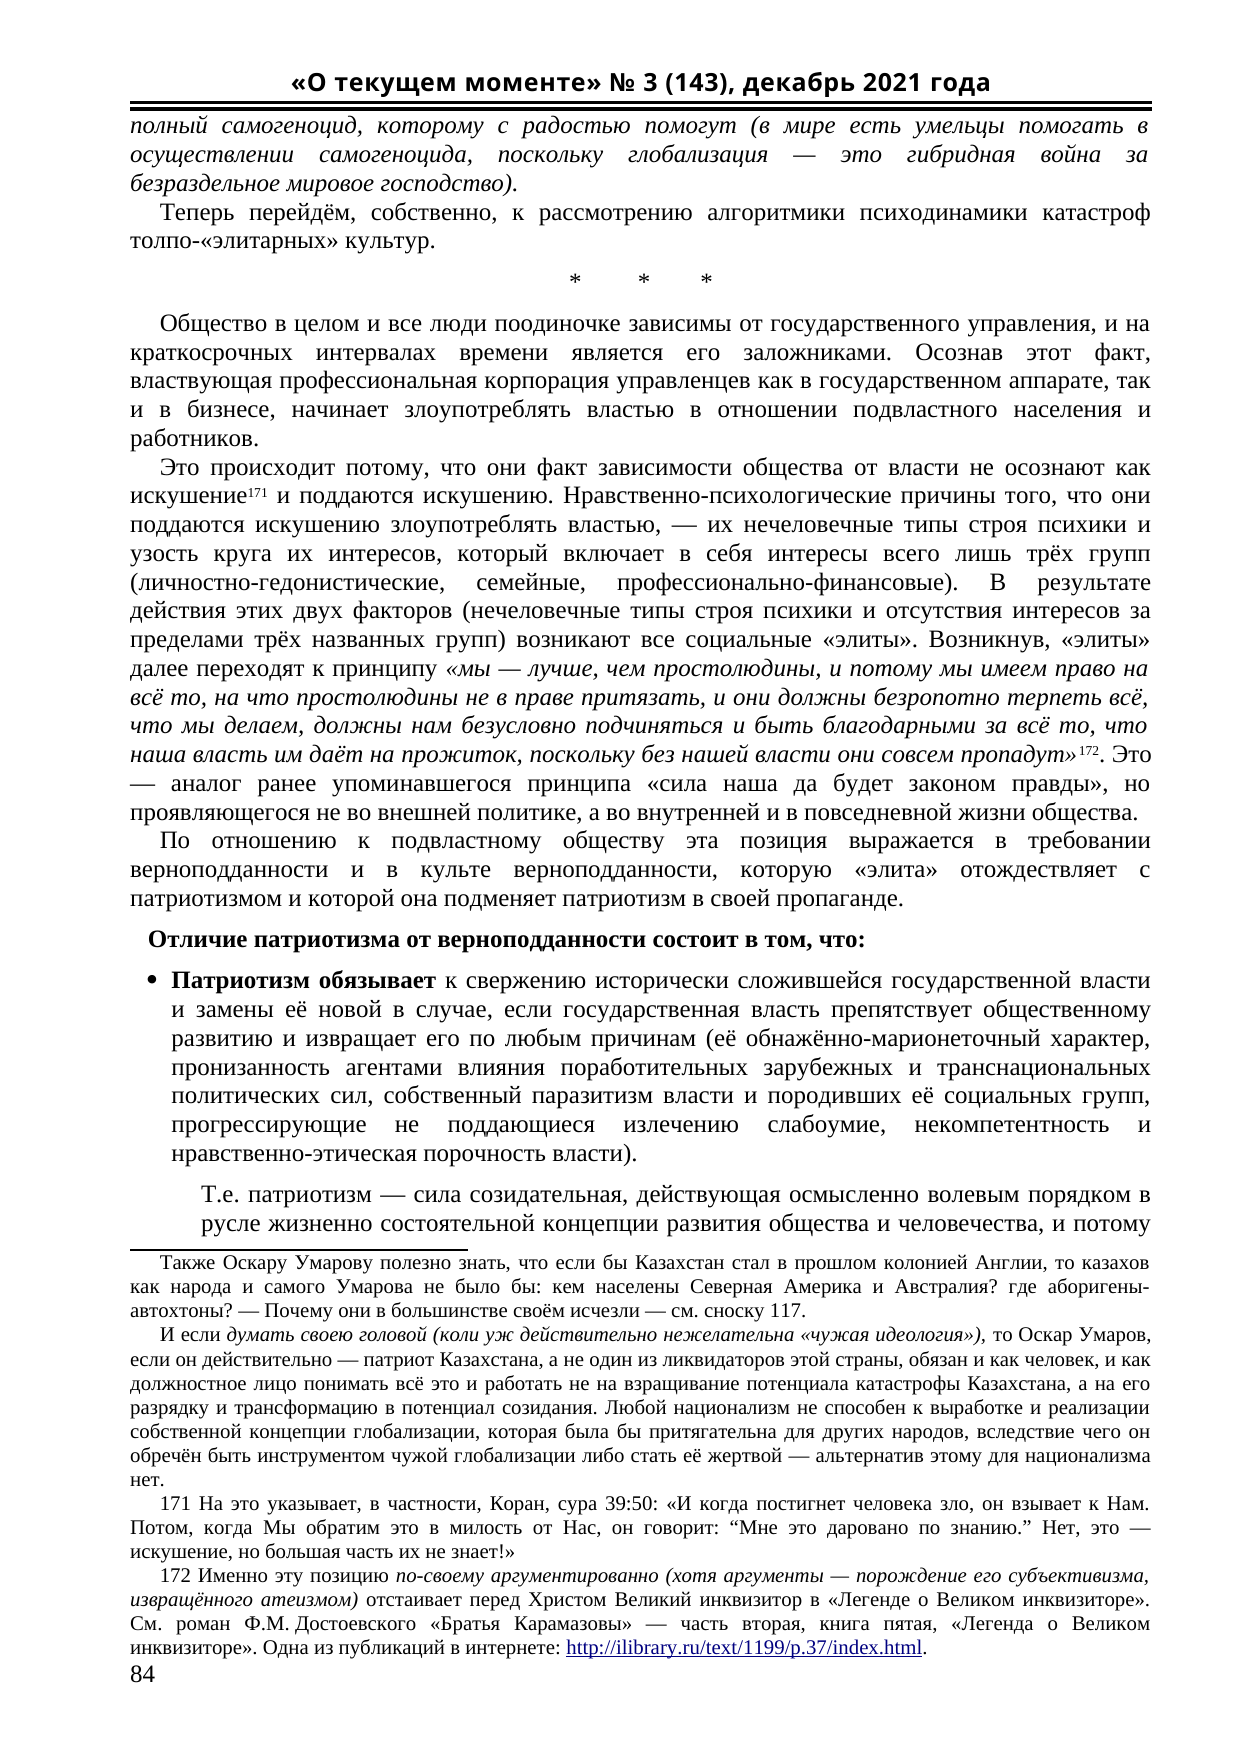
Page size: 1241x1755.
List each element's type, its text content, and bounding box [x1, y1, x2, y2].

text На это указывает, в частности, Коран, сура 39:50: «И когда постигнет человека зло, он взывает к Нам. Потом, когда Мы обратим это в милость от Нас, он говорит: “Мне это даровано по знанию.” Нет, это — искушение, но большая часть их не знает!» [130, 1491, 1152, 1563]
text Это происходит потому, что они факт зависимости общества от власти не осознают как искушение и поддаются искушению. Нравственно-психологические причины того, что они поддаются искушению злоупотреблять властью, — их нечеловечные типы строя психики и узость круга их интересов, который включает в себя интересы всего лишь трёх групп (личностно-гедонистические, семейные, профессионально-финансовые). В результате действия этих двух факторов (нечеловечные типы строя психики и отсутствия интересов за пределами трёх названных групп) возникают все социальные «элиты». Возникнув, «элиты» далее переходят к принципу «мы — лучше, чем простолюдины, и потому мы имеем право на всё то, на что простолюдины не в праве притязать, и они должны безропотно терпеть всё, что мы делаем, должны нам безусловно подчиняться и быть благодарными за всё то, что наша власть им даёт на прожиток, поскольку без нашей власти они совсем пропадут». Это — аналог ранее упоминавшегося принципа «сила наша да будет законом правды», но проявляющегося не во внешней политике, а во внутренней и в повседневной жизни общества. [130, 452, 1152, 826]
text По отношению к подвластному обществу эта позиция выражается в требовании верноподданности и в культе верноподданности, которую «элита» отождествляет с патриотизмом и которой она подменяет патриотизм в своей пропаганде. [130, 826, 1152, 912]
text Т.е. патриотизм — сила созидательная, действующая осмысленно волевым порядком в русле жизненно состоятельной концепции развития общества и человечества, и потому [201, 1179, 1152, 1237]
text Теперь перейдём, собственно, к рассмотрению алгоритмики психодинамики катастроф толпо-«элитарных» культур. [130, 197, 1152, 254]
text И если думать своею головой (коли уж действительно нежелательна «чужая идеология»), то Оскар Умаров, если он действительно — патриот Казахстана, а не один из ликвидаторов этой страны, обязан и как человек, и как должностное лицо понимать всё это и работать не на взращивание потенциала катастрофы Казахстана, а на его разрядку и трансформацию в потенциал созидания. Любой национализм не способен к выработке и реализации собственной концепции глобализации, которая была бы притягательна для других народов, вследствие чего он обречён быть инструментом чужой глобализации либо стать её жертвой — альтернатив этому для национализма нет. [130, 1322, 1152, 1491]
text Именно эту позицию по-своему аргументированно (хотя аргументы — порождение его субъективизма, извращённого атеизмом) отстаивает перед Христом Великий инквизитор в «Легенде о Великом инквизиторе». См. роман Ф.М. Достоевского «Братья Карамазовы» — часть вторая, книга пятая, «Легенда о Великом инквизиторе». Одна из публикаций в интернете: http://ilibrary.ru/text/1199/p.37/index.html. [130, 1563, 1152, 1659]
text полный самогеноцид, которому с радостью помогут (в мире есть умельцы помогать в осуществлении самогеноцида, поскольку глобализация — это гибридная война за безраздельное мировое господство). [130, 111, 1152, 197]
list Патриотизм обязывает к свержению исторически сложившейся государственной власти и замены её новой в случае, если государственная власть препятствует общественному развитию и извращает его по любым причинам (её обнажённо-марионеточный характер, пронизанность агентами влияния поработительных зарубежных и транснациональных политических сил, собственный паразитизм власти и породивших её социальных групп, прогрессирующие не поддающиеся излечению слабоумие, некомпетентность и нравственно-этическая порочность власти). [148, 966, 1152, 1167]
text * * * [130, 267, 1152, 296]
text Отличие патриотизма от верноподданности состоит в том, что: [148, 924, 1152, 953]
text Общество в целом и все люди поодиночке зависимы от государственного управления, и на краткосрочных интервалах времени является его заложниками. Осознав этот факт, властвующая профессиональная корпорация управленцев как в государственном аппарате, так и в бизнесе, начинает злоупотреблять властью в отношении подвластного населения и работников. [130, 308, 1152, 452]
text Также Оскару Умарову полезно знать, что если бы Казахстан стал в прошлом колонией Англии, то казахов как народа и самого Умарова не было бы: кем населены Северная Америка и Австралия? где аборигены-автохтоны? — Почему они в большинстве своём исчезли — см. сноску 117. [130, 1250, 1152, 1322]
